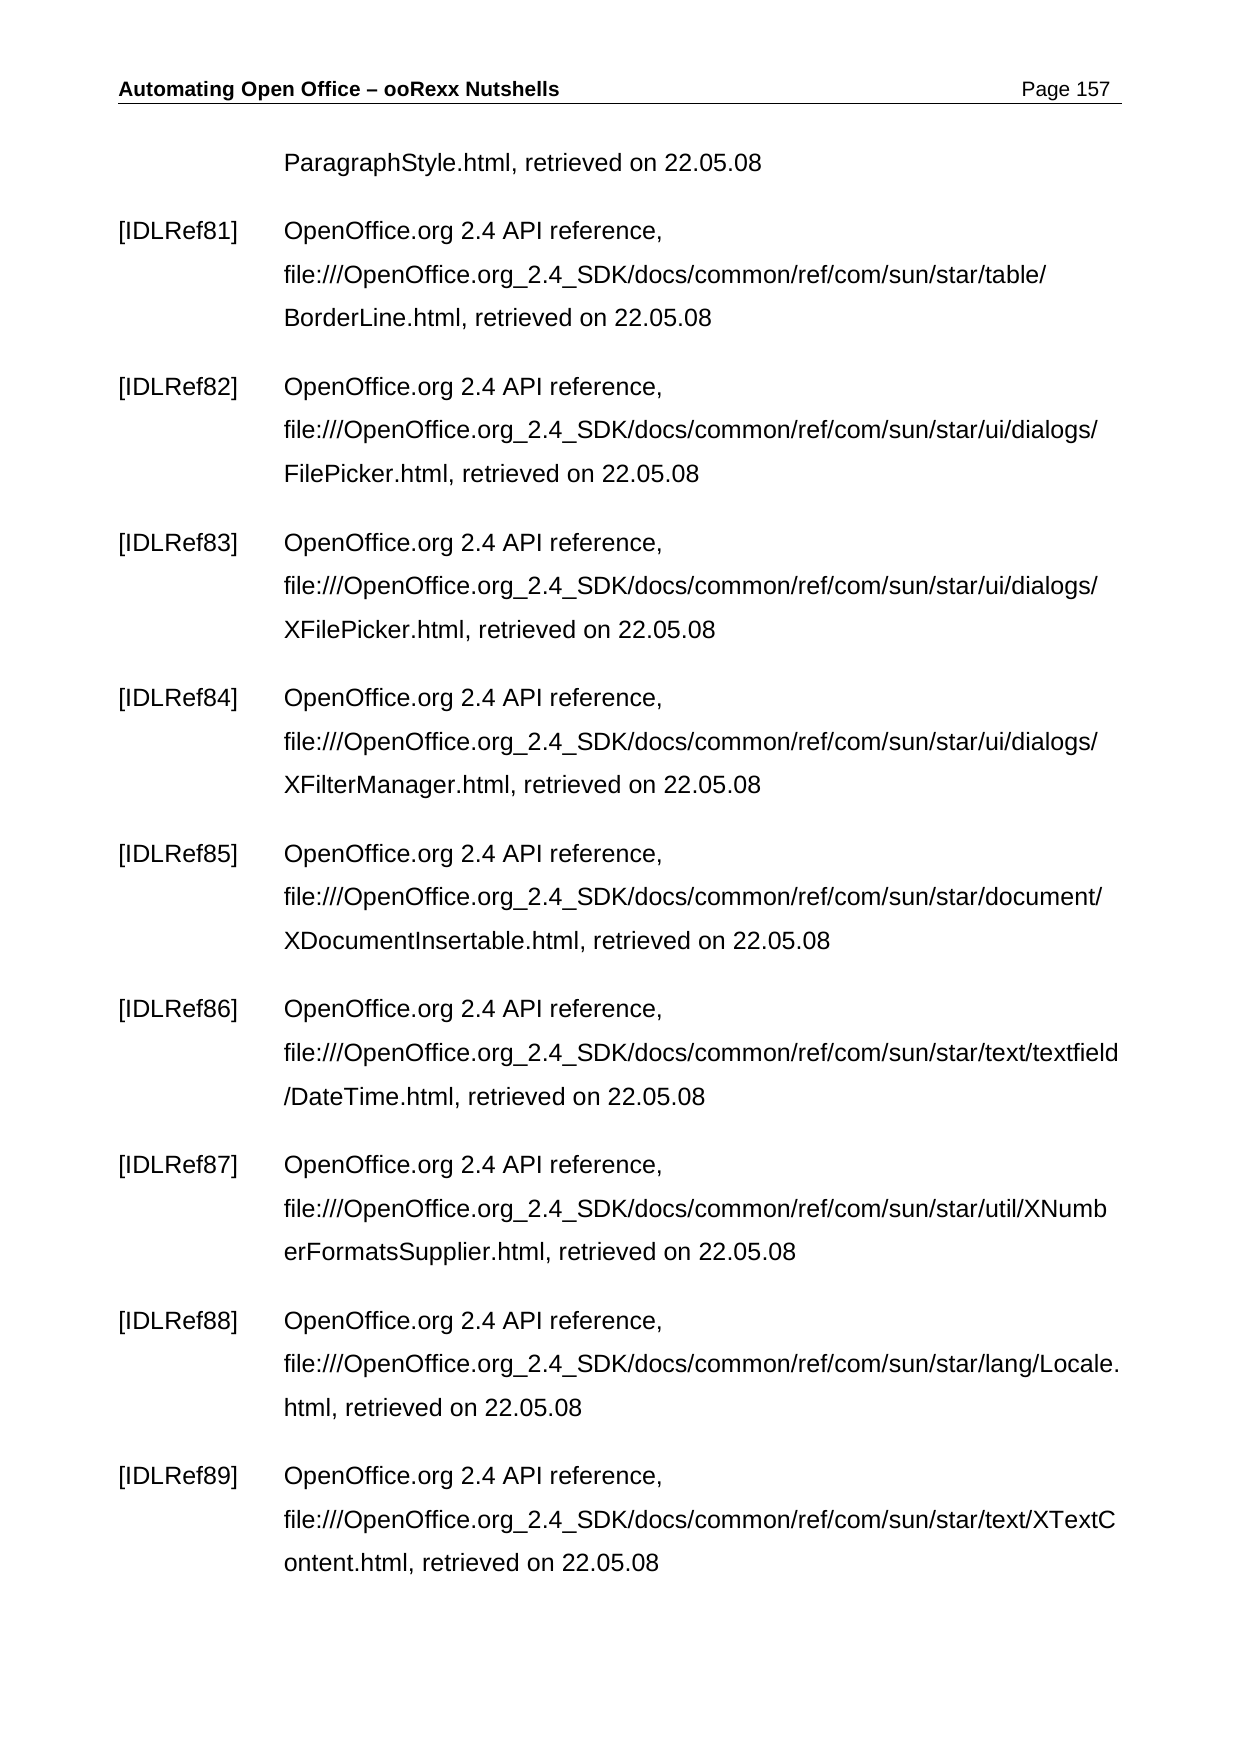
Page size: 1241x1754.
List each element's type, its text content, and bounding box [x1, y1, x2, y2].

text [IDLRef84] OpenOffice.org 2.4 API reference, file:///OpenOffice.org_2.4_SDK/docs/common/ref/com/sun/star/ui/dialogs/XFilterManager.html, retrieved on 22.05.08 [118, 683, 1122, 799]
text [IDLRef85] OpenOffice.org 2.4 API reference, file:///OpenOffice.org_2.4_SDK/docs/common/ref/com/sun/star/document/XDocumentInsertable.html, retrieved on 22.05.08 [118, 839, 1122, 955]
text [IDLRef83] OpenOffice.org 2.4 API reference, file:///OpenOffice.org_2.4_SDK/docs/common/ref/com/sun/star/ui/dialogs/XFilePicker.html, retrieved on 22.05.08 [118, 527, 1122, 644]
text [IDLRef87] OpenOffice.org 2.4 API reference, file:///OpenOffice.org_2.4_SDK/docs/common/ref/com/sun/star/util/XNumberFormatsSupplier.html, retrieved on 22.05.08 [118, 1150, 1122, 1266]
text [IDLRef89] OpenOffice.org 2.4 API reference, file:///OpenOffice.org_2.4_SDK/docs/common/ref/com/sun/star/text/XTextContent.html, retrieved on 22.05.08 [118, 1461, 1122, 1577]
text [IDLRef86] OpenOffice.org 2.4 API reference, file:///OpenOffice.org_2.4_SDK/docs/common/ref/com/sun/star/text/textfield/DateTime.html, retrieved on 22.05.08 [118, 994, 1122, 1111]
text [IDLRef81] OpenOffice.org 2.4 API reference, file:///OpenOffice.org_2.4_SDK/docs/common/ref/com/sun/star/table/BorderLine.html, retrieved on 22.05.08 [118, 216, 1122, 332]
text ParagraphStyle.html, retrieved on 22.05.08 [118, 148, 1122, 177]
text [IDLRef88] OpenOffice.org 2.4 API reference, file:///OpenOffice.org_2.4_SDK/docs/common/ref/com/sun/star/lang/Locale.html, retrieved on 22.05.08 [118, 1306, 1122, 1422]
text [IDLRef82] OpenOffice.org 2.4 API reference, file:///OpenOffice.org_2.4_SDK/docs/common/ref/com/sun/star/ui/dialogs/FilePicker.html, retrieved on 22.05.08 [118, 372, 1122, 488]
